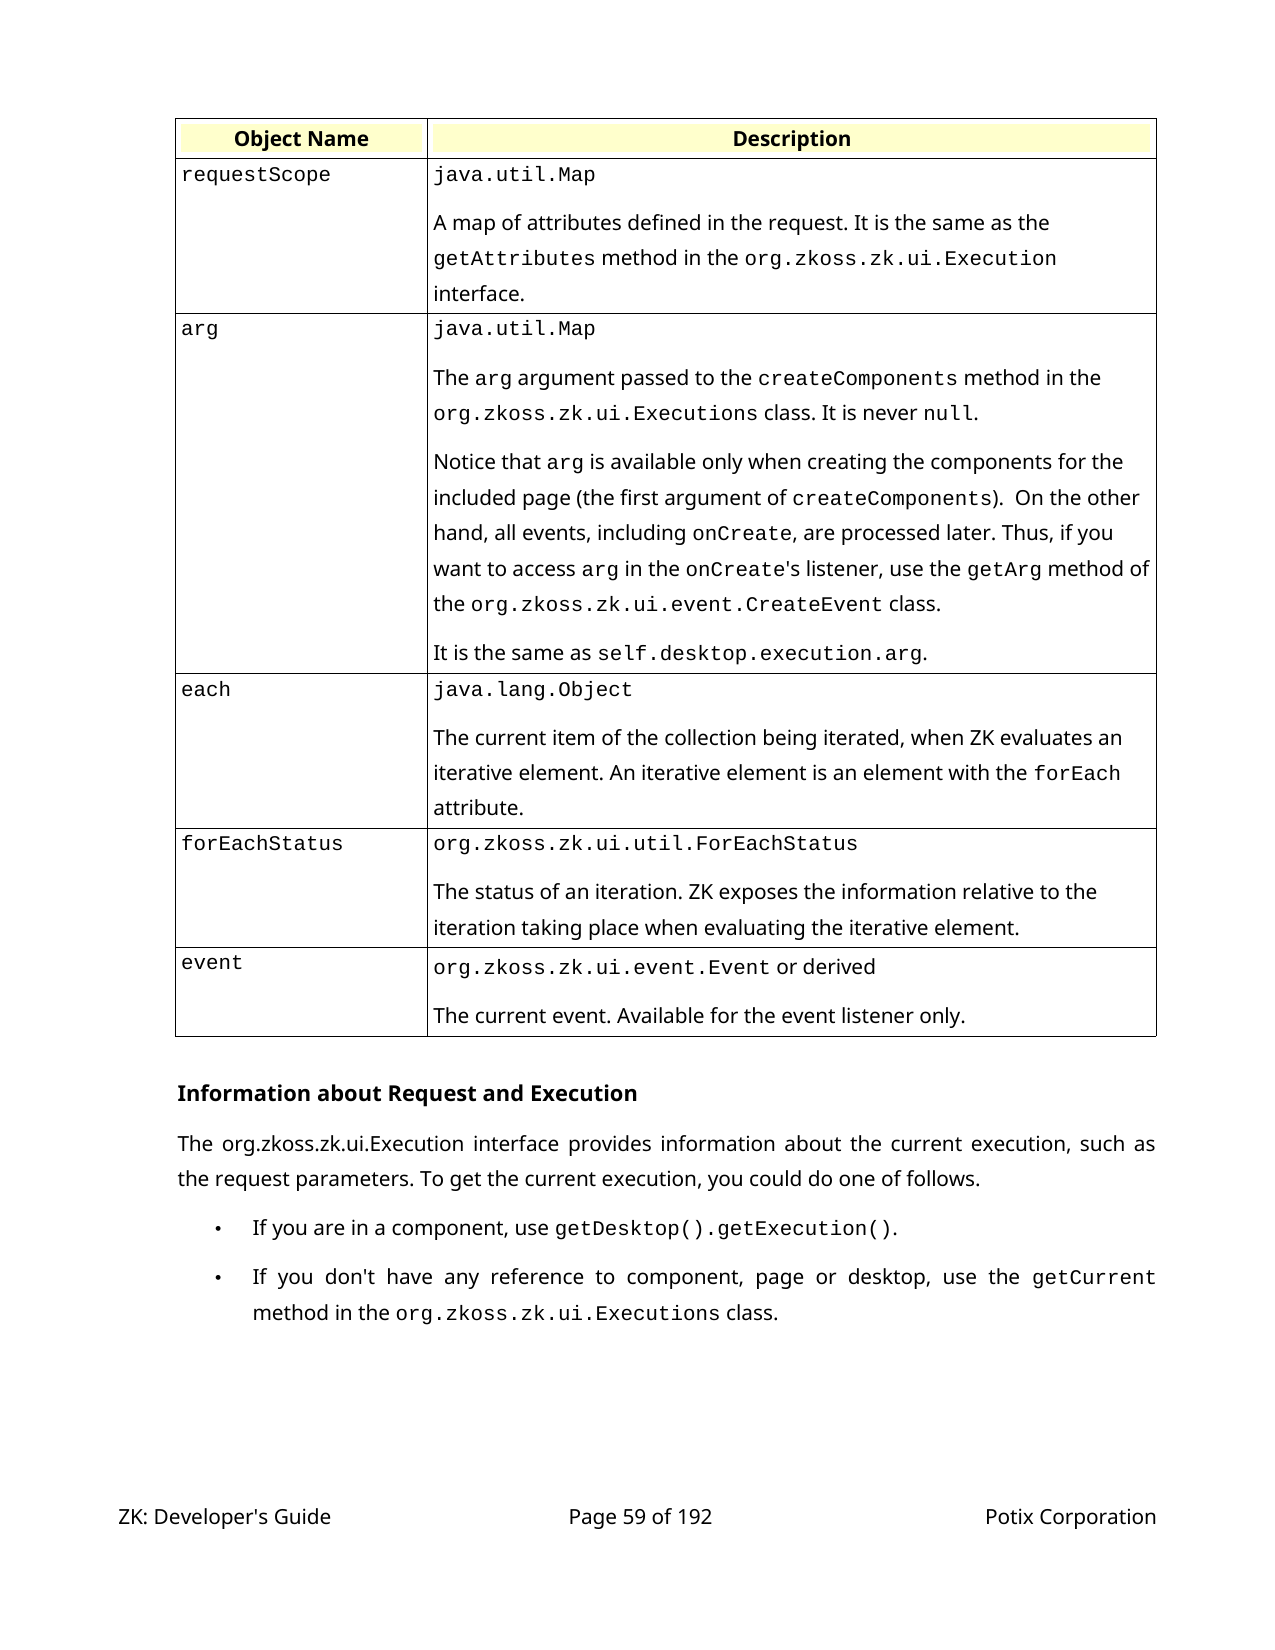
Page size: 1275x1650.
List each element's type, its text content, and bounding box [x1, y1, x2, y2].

list If you don't have any reference to component, page or desktop, use the getCurrent method in the org.zkoss.zk.ui.Executions class. [215, 1262, 1157, 1326]
table_cell org.zkoss.zk.ui.event.Event or derived The current event. Available for the event listener only. [428, 948, 1156, 1036]
table_cell java.util.Map The arg argument passed to the createComponents method in the org.zkoss.zk.ui.Executions class. It is never null. Notice that arg is available only when creating the components for the included page (the first argument of createComponents). On the other hand, all events, including onCreate, are processed later. Thus, if you want to access arg in the onCreate's listener, use the getArg method of the org.zkoss.zk.ui.event.CreateEvent class. It is the same as self.desktop.execution.arg. [428, 314, 1156, 673]
table_cell arg [176, 314, 427, 673]
table_cell event [176, 948, 427, 1036]
table_cell each [176, 674, 427, 828]
table_header Object Name [176, 119, 427, 158]
text The org.zkoss.zk.ui.Execution interface provides information about the current execution, such as the request parameters. To get the current execution, you could do one of follows. [177, 1129, 1157, 1192]
table_header Description [428, 119, 1156, 158]
list If you are in a component, use getDesktop().getExecution(). [215, 1213, 1157, 1241]
table_cell java.util.Map A map of attributes defined in the request. It is the same as the getAttributes method in the org.zkoss.zk.ui.Execution interface. [428, 159, 1156, 313]
table_cell requestScope [176, 159, 427, 313]
table_cell forEachStatus [176, 829, 427, 947]
table_cell java.lang.Object The current item of the collection being iterated, when ZK evaluates an iterative element. An iterative element is an element with the forEach attribute. [428, 674, 1156, 828]
subtitle Information about Request and Execution [177, 1078, 1157, 1108]
table_cell org.zkoss.zk.ui.util.ForEachStatus The status of an iteration. ZK exposes the information relative to the iteration taking place when evaluating the iterative element. [428, 829, 1156, 947]
